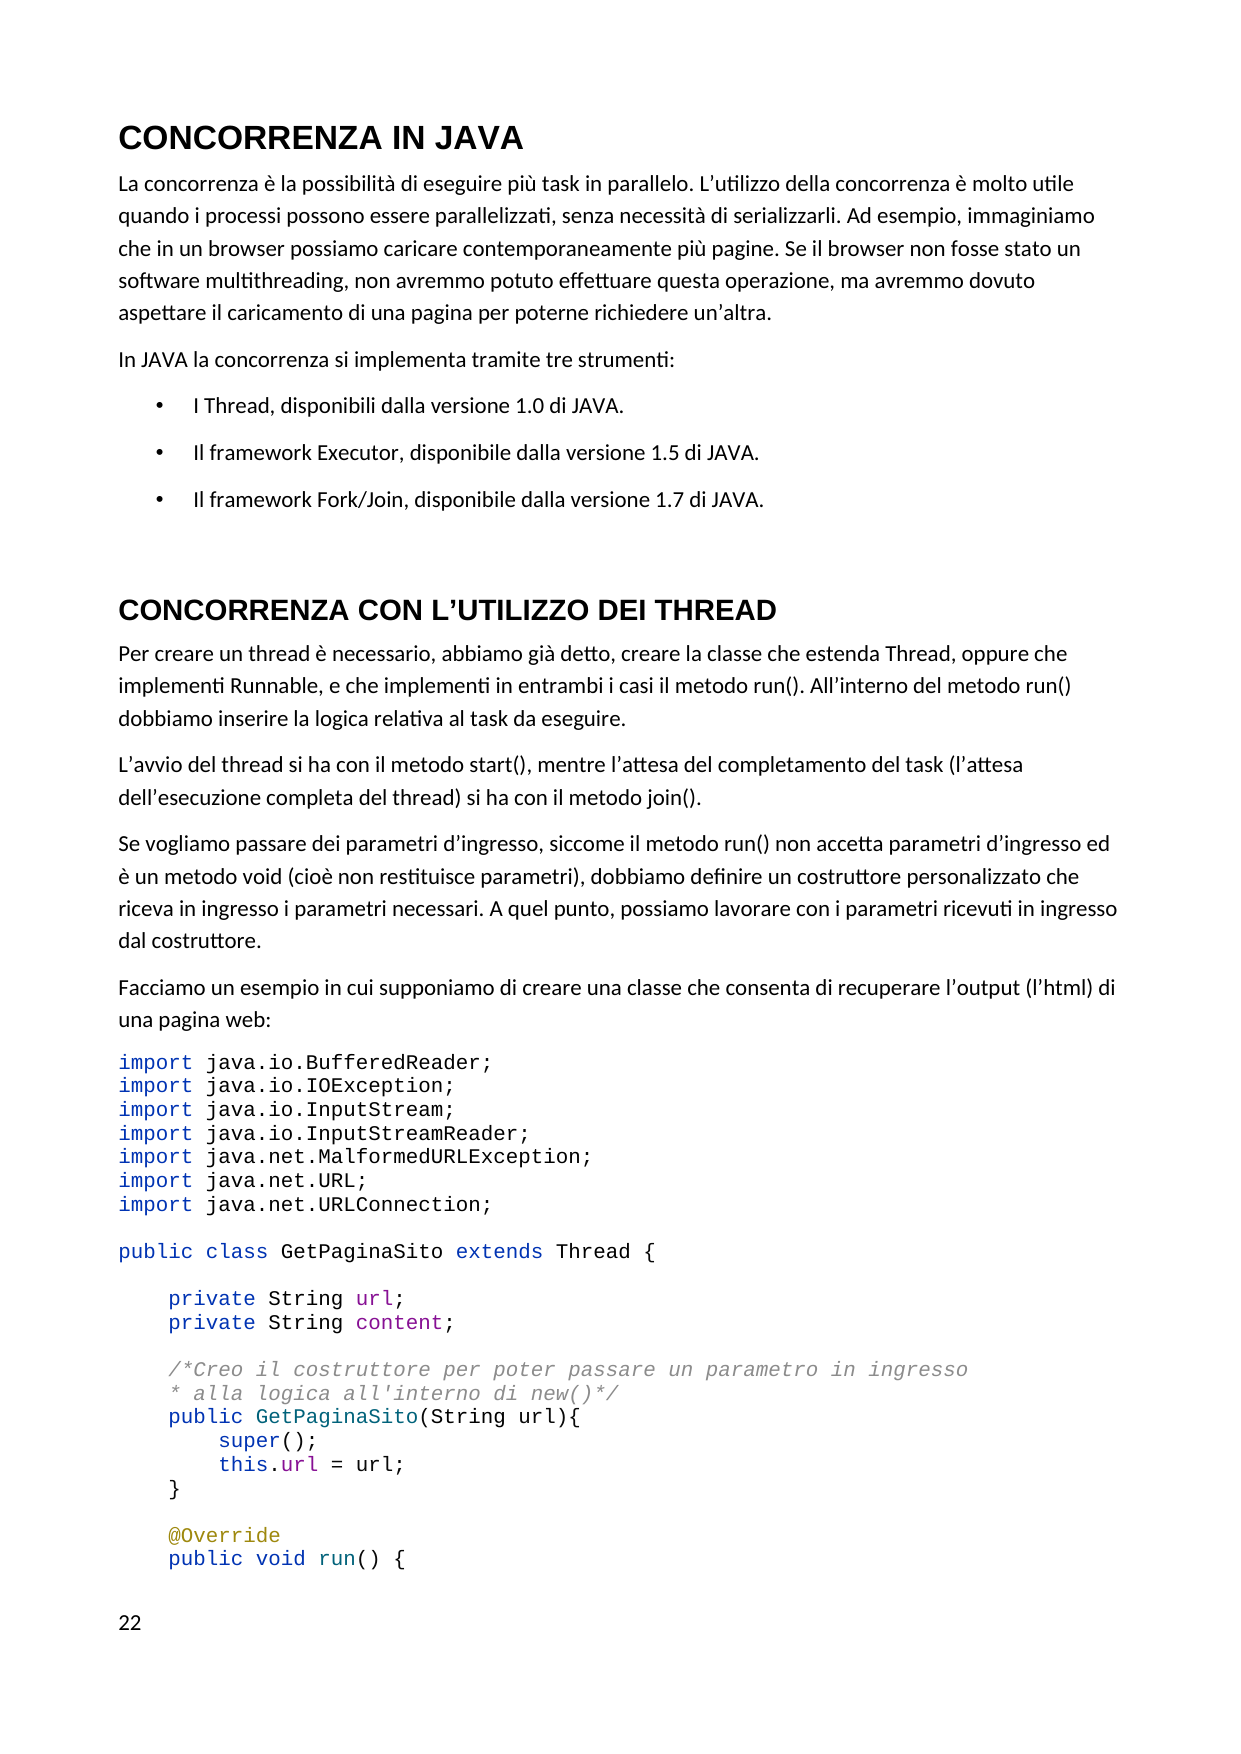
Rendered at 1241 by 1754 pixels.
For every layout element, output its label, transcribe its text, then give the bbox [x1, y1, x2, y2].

subtitle CONCORRENZA IN JAVA [118, 118, 1122, 157]
text import java.io.BufferedReader; import java.io.IOException; import java.io.InputStream; import java.io.InputStreamReader; import java.net.MalformedURLException; import java.net.URL; import java.net.URLConnection; public class GetPaginaSito extends Thread { private String url; private String content; /*Creo il costruttore per poter passare un parametro in ingresso * alla logica all'interno di new()*/ public GetPaginaSito(String url){ super(); this.url = url; } @Override public void run() { [118, 1052, 1122, 1572]
text In JAVA la concorrenza si implementa tramite tre strumenti: [118, 345, 1122, 373]
text Se vogliamo passare dei parametri d’ingresso, siccome il metodo run() non accetta parametri d’ingresso ed è un metodo void (cioè non restituisce parametri), dobbiamo definire un costruttore personalizzato che riceva in ingresso i parametri necessari. A quel punto, possiamo lavorare con i parametri ricevuti in ingresso dal costruttore. [118, 829, 1122, 954]
subtitle CONCORRENZA CON L’UTILIZZO DEI THREAD [118, 593, 1122, 627]
list I Thread, disponibili dalla versione 1.0 di JAVA. [156, 392, 1122, 419]
text Per creare un thread è necessario, abbiamo già detto, creare la classe che estenda Thread, oppure che implementi Runnable, e che implementi in entrambi i casi il metodo run(). All’interno del metodo run() dobbiamo inserire la logica relativa al task da eseguire. [118, 639, 1122, 732]
list Il framework Fork/Join, disponibile dalla versione 1.7 di JAVA. [156, 485, 1122, 513]
text Facciamo un esempio in cui supponiamo di creare una classe che consenta di recuperare l’output (l’html) di una pagina web: [118, 973, 1122, 1033]
list Il framework Executor, disponibile dalla versione 1.5 di JAVA. [156, 438, 1122, 466]
text La concorrenza è la possibilità di eseguire più task in parallelo. L’utilizzo della concorrenza è molto utile quando i processi possono essere parallelizzati, senza necessità di serializzarli. Ad esempio, immaginiamo che in un browser possiamo caricare contemporaneamente più pagine. Se il browser non fosse stato un software multithreading, non avremmo potuto effettuare questa operazione, ma avremmo dovuto aspettare il caricamento di una pagina per poterne richiedere un’altra. [118, 169, 1122, 326]
text L’avvio del thread si ha con il metodo start(), mentre l’attesa del completamento del task (l’attesa dell’esecuzione completa del thread) si ha con il metodo join(). [118, 751, 1122, 811]
